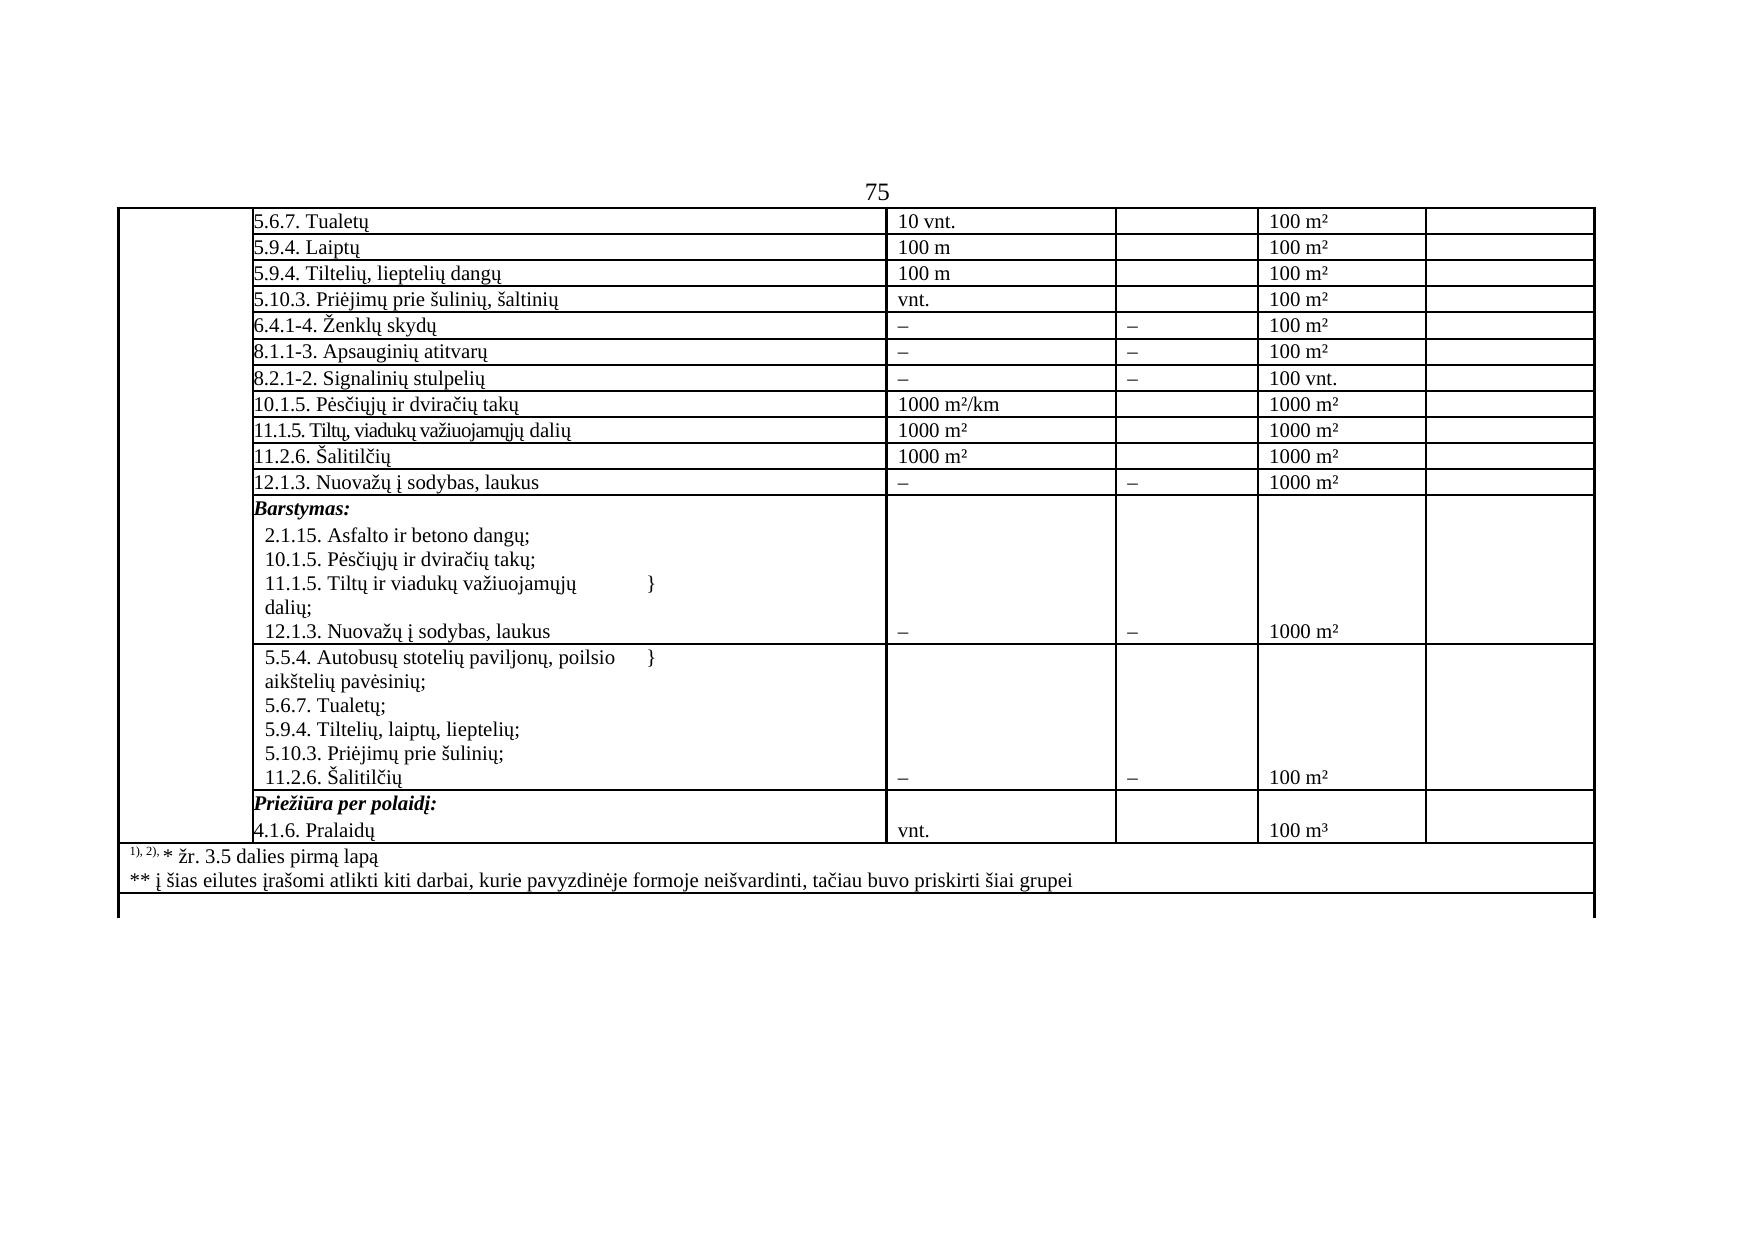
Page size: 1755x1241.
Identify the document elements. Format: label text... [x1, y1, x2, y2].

table_cell [1117, 287, 1257, 311]
table_cell 100 m² [1259, 313, 1425, 337]
table_cell – [888, 645, 1115, 789]
table_cell 100 m² [1259, 235, 1425, 259]
table_cell [1427, 791, 1593, 815]
table_cell 100 m [888, 235, 1115, 259]
table_cell 8.2.1-2. Signalinių stulpelių [254, 366, 885, 390]
table_cell [1427, 287, 1593, 311]
table_cell [1117, 815, 1257, 842]
table_cell [120, 894, 1593, 918]
table_cell 10 vnt. [888, 209, 1115, 233]
table_cell [888, 496, 1115, 520]
table_cell 1000 m² [1259, 470, 1425, 494]
table_cell 100 m² [1259, 287, 1425, 311]
table_cell – [1117, 470, 1257, 494]
table_cell [1259, 791, 1425, 815]
table_cell [1117, 444, 1257, 468]
table_cell 100 m [888, 261, 1115, 285]
table_cell – [1117, 340, 1257, 363]
table_cell 1000 m² [888, 418, 1115, 442]
table_cell [1427, 418, 1593, 442]
table_cell Barstymas: [254, 496, 885, 520]
table_cell 100 m² [1259, 209, 1425, 233]
table_cell 10.1.5. Pėsčiųjų ir dviračių takų [254, 392, 885, 416]
table_cell } [635, 520, 885, 643]
table_cell 1), 2), * žr. 3.5 dalies pirmą lapą ** į šias eilutes įrašomi atlikti kiti darbai, kurie pavyzdinėje formoje neišvardinti, tačiau buvo priskirti šiai grupei [120, 844, 1593, 892]
table_cell 5.5.4. Autobusų stotelių paviljonų, poilsio aikštelių pavėsinių; 5.6.7. Tualetų; 5.9.4. Tiltelių, laiptų, lieptelių; 5.10.3. Priėjimų prie šulinių; 11.2.6. Šalitilčių [254, 645, 635, 789]
table_cell 1000 m² [888, 444, 1115, 468]
table_cell 1000 m² [1259, 520, 1425, 643]
table_cell [1427, 209, 1593, 233]
table_cell [1117, 392, 1257, 416]
table_cell 1000 m² [1259, 392, 1425, 416]
table_cell – [888, 340, 1115, 363]
table_cell [1427, 235, 1593, 259]
table_cell vnt. [888, 287, 1115, 311]
table_cell vnt. [888, 815, 1115, 842]
table_cell 100 m² [1259, 340, 1425, 363]
table_cell [1259, 496, 1425, 520]
table_cell – [888, 313, 1115, 337]
table_cell [1117, 496, 1257, 520]
table_cell 1000 m²/km [888, 392, 1115, 416]
table_cell 6.4.1-4. Ženklų skydų [254, 313, 885, 337]
table_cell [1427, 366, 1593, 390]
table_cell 100 m² [1259, 645, 1425, 789]
table_cell 100 m³ [1259, 815, 1425, 842]
table_cell [1427, 340, 1593, 363]
table_cell [1427, 392, 1593, 416]
table_cell [1427, 261, 1593, 285]
table_cell 5.6.7. Tualetų [254, 209, 885, 233]
table_cell 5.10.3. Priėjimų prie šulinių, šaltinių [254, 287, 885, 311]
table_cell [1117, 261, 1257, 285]
table_cell 1000 m² [1259, 444, 1425, 468]
table_cell – [1117, 366, 1257, 390]
table_cell 5.9.4. Tiltelių, lieptelių dangų [254, 261, 885, 285]
table_cell – [1117, 520, 1257, 643]
table_cell [1427, 815, 1593, 842]
table_cell [888, 791, 1115, 815]
table_cell [1117, 418, 1257, 442]
table_cell 11.2.6. Šalitilčių [254, 444, 885, 468]
table_cell – [888, 366, 1115, 390]
table_cell Priežiūra per polaidį: [254, 791, 885, 815]
table_cell 5.9.4. Laiptų [254, 235, 885, 259]
table_cell – [888, 520, 1115, 643]
table_cell [1427, 444, 1593, 468]
table_cell [1427, 470, 1593, 494]
table_cell [120, 209, 252, 842]
table_cell [1117, 235, 1257, 259]
table_cell } [635, 645, 885, 789]
table_cell [1117, 791, 1257, 815]
table_cell 11.1.5. Tiltų, viadukų važiuojamųjų dalių [254, 418, 885, 442]
table_cell 4.1.6. Pralaidų [254, 815, 885, 842]
table_cell [1427, 645, 1593, 789]
table_cell [1427, 496, 1593, 520]
table_cell [1427, 520, 1593, 643]
table_cell 12.1.3. Nuovažų į sodybas, laukus [254, 470, 885, 494]
table_cell – [1117, 645, 1257, 789]
table_cell 2.1.15. Asfalto ir betono dangų; 10.1.5. Pėsčiųjų ir dviračių takų; 11.1.5. Tiltų ir viadukų važiuojamųjų dalių; 12.1.3. Nuovažų į sodybas, laukus [254, 520, 635, 643]
table_cell 1000 m² [1259, 418, 1425, 442]
table_cell [1117, 209, 1257, 233]
table_cell [1427, 313, 1593, 337]
table_cell 8.1.1-3. Apsauginių atitvarų [254, 340, 885, 363]
table_cell 100 m² [1259, 261, 1425, 285]
table_cell – [888, 470, 1115, 494]
table_cell – [1117, 313, 1257, 337]
table_cell 100 vnt. [1259, 366, 1425, 390]
